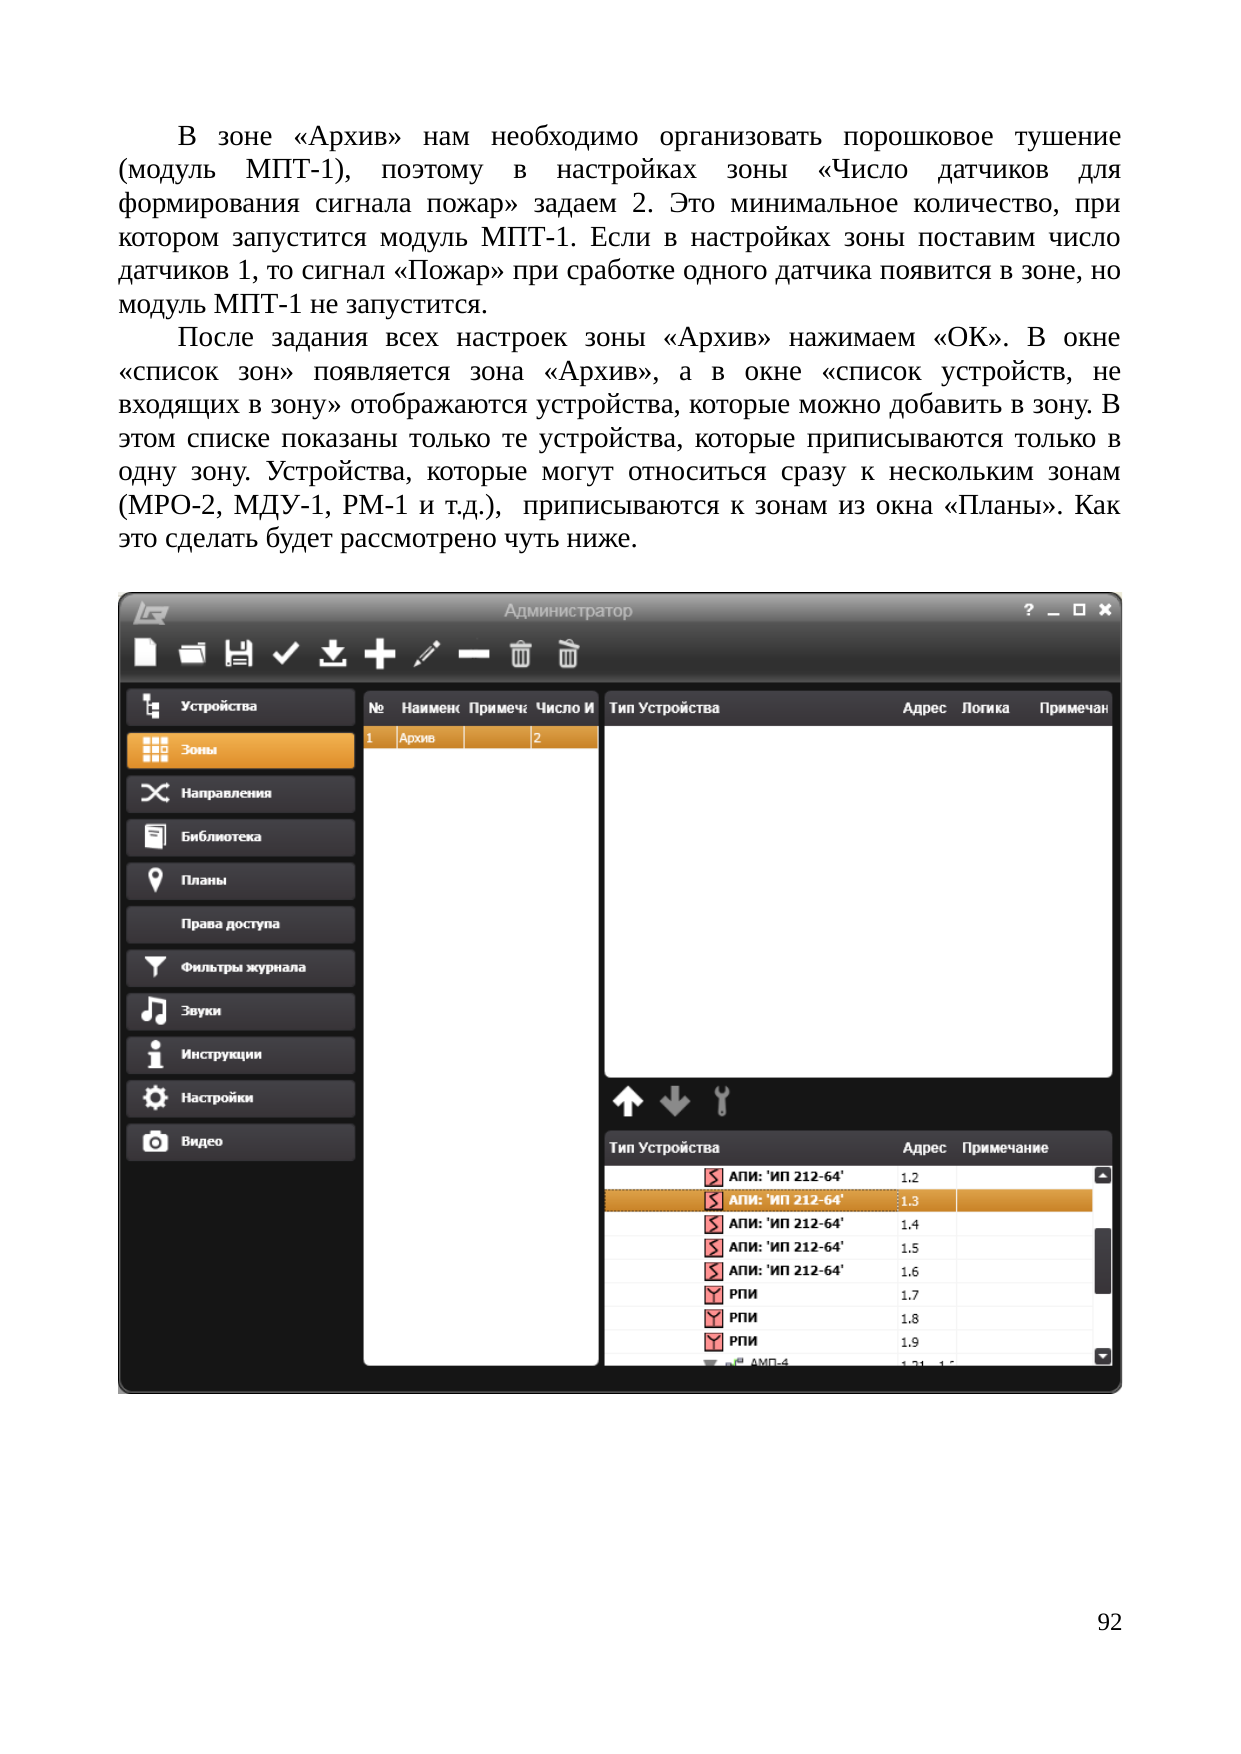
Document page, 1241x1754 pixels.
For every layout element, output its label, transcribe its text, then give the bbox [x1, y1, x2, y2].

picture [118, 592, 1123, 1394]
text После задания всех настроек зоны «Архив» нажимаем «ОК». В окне «список зон» появляется зона «Архив», а в окне «список устройств, не входящих в зону» отображаются устройства, которые можно добавить в зону. В этом списке показаны только те устройства, которые приписываются только в одну зону. Устройства, которые могут относиться сразу к нескольким зонам (МРО-2, МДУ-1, РМ-1 и т.д.), приписываются к зонам из окна «Планы». Как это сделать будет рассмотрено чуть ниже. [118, 319, 1122, 554]
text В зоне «Архив» нам необходимо организовать порошковое тушение (модуль МПТ-1), поэтому в настройках зоны «Число датчиков для формирования сигнала пожар» задаем 2. Это минимальное количество, при котором запустится модуль МПТ-1. Если в настройках зоны поставим число датчиков 1, то сигнал «Пожар» при сработке одного датчика появится в зоне, но модуль МПТ-1 не запустится. [118, 118, 1122, 319]
